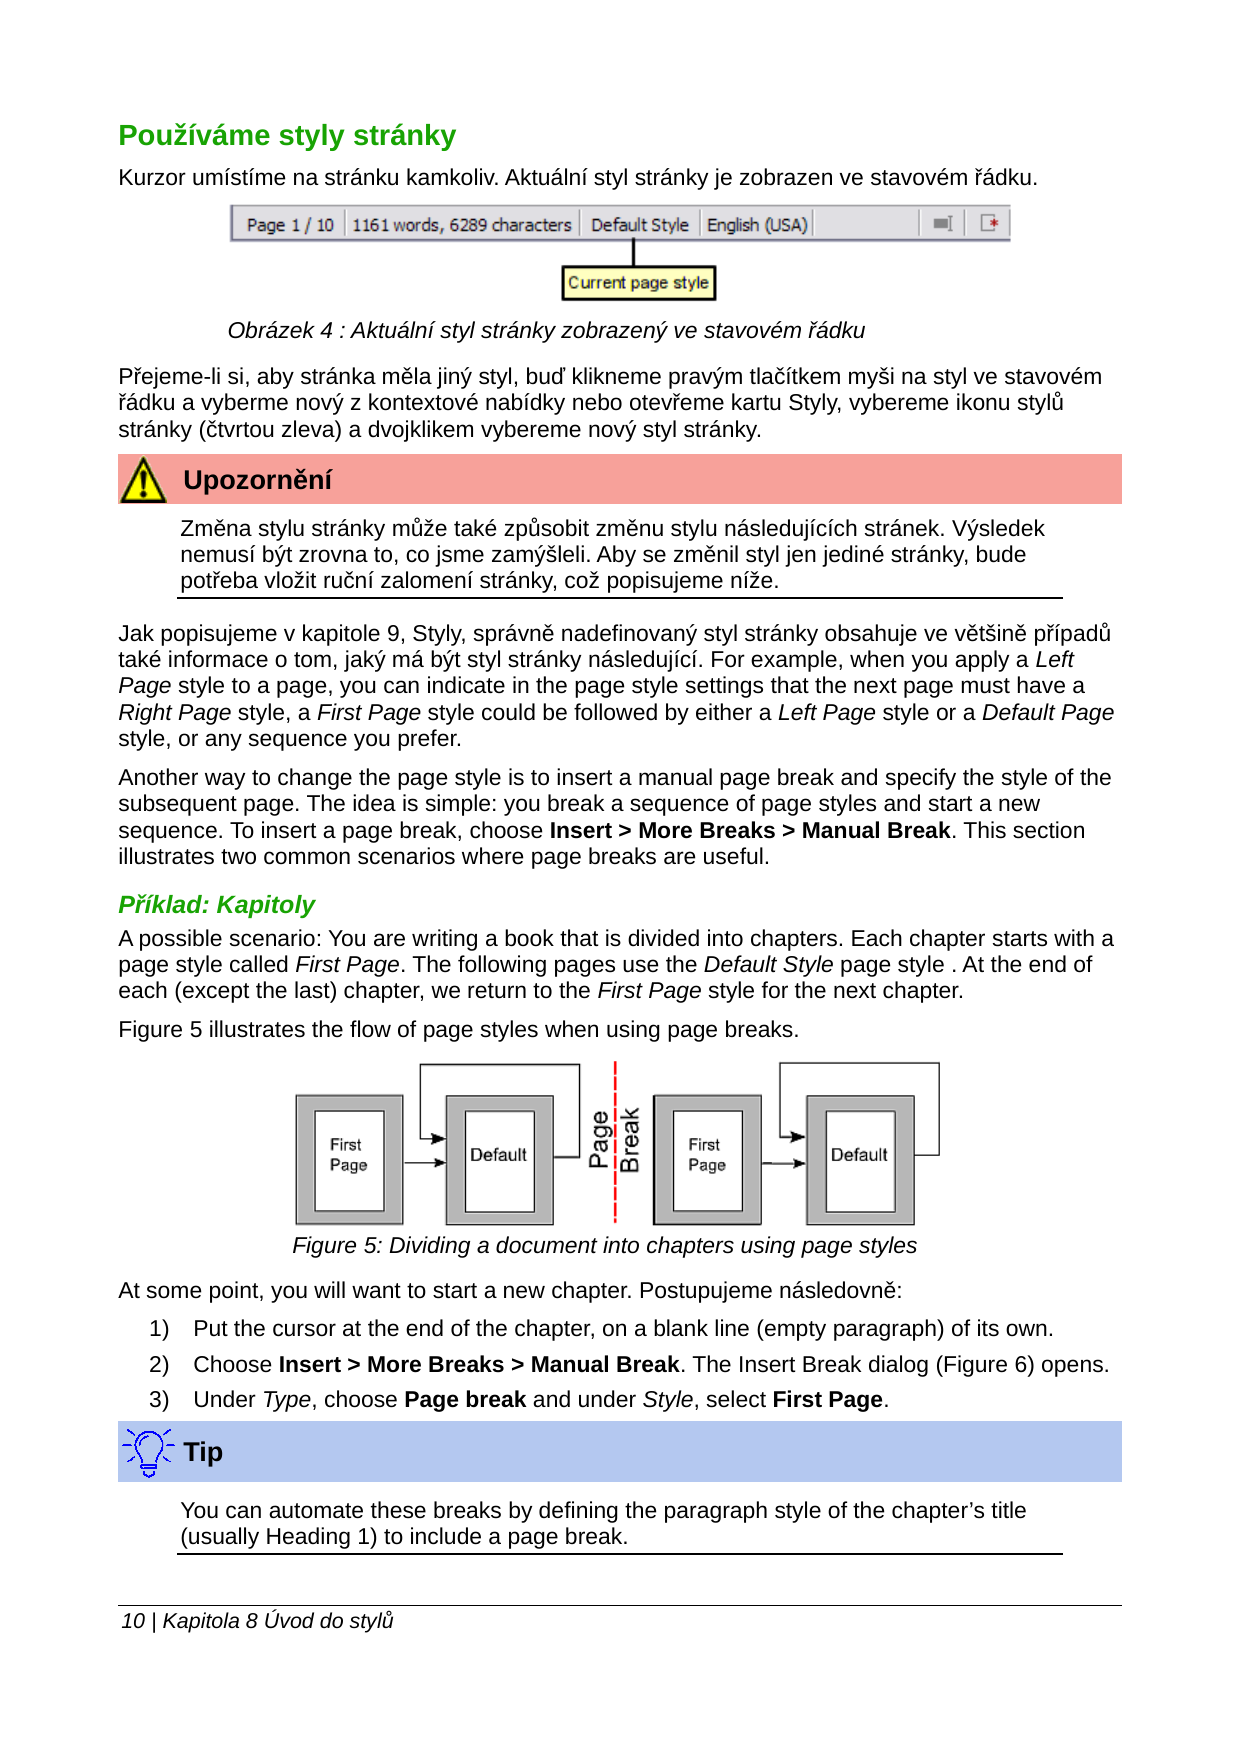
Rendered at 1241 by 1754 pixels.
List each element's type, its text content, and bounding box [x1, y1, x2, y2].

subtitle Používáme styly stránky [118, 118, 1122, 152]
list Put the cursor at the end of the chapter, on a blank line (empty paragraph) of its own. [169, 1315, 1122, 1342]
list At some point, you will want to start a new chapter. Postupujeme následovně: [118, 1277, 1122, 1303]
text Změna stylu stránky může také způsobit změnu stylu následujících stránek. Výsledek nemusí být zrovna to, co jsme zamýšleli. Aby se změnil styl jen jediné stránky, bude potřeba vložit ruční zalomení stránky, což popisujeme níže. [177, 511, 1063, 597]
text Kurzor umístíme na stránku kamkoliv. Aktuální styl stránky je zobrazen ve stavovém řádku. [118, 163, 1122, 190]
picture [292, 1055, 944, 1233]
text Figure 5: Dividing a document into chapters using page styles [292, 1232, 948, 1259]
text Obrázek 4 : Aktuální styl stránky zobrazený ve stavovém řádku [227, 317, 1013, 343]
picture [119, 1421, 179, 1482]
text Another way to change the page style is to insert a manual page break and specify the style of the subsequent page. The idea is simple: you break a sequence of page styles and start a new sequence. To insert a page break, choose Insert > More Breaks > Manual Break. This section illustrates two common scenarios where page breaks are useful. [118, 764, 1122, 869]
text Přejeme-li si, aby stránka měla jiný styl, buď klikneme pravým tlačítkem myši na styl ve stavovém řádku a vyberme nový z kontextové nabídky nebo otevřeme kartu Styly, vybereme ikonu stylů stránky (čtvrtou zleva) a dvojklikem vybereme nový styl stránky. [118, 363, 1122, 442]
subtitle Upozornění [118, 454, 1122, 504]
text Jak popisujeme v kapitole 9, Styly, správně nadefinovaný styl stránky obsahuje ve většině případů také informace o tom, jaký má být styl stránky následující. For example, when you apply a Left Page style to a page, you can indicate in the page style settings that the next page must have a Right Page style, a First Page style could be followed by either a Left Page style or a Default Page style, or any sequence you prefer. [118, 620, 1122, 751]
picture [119, 455, 167, 503]
subtitle Tip [179, 1421, 1122, 1482]
text You can automate these breaks by defining the paragraph style of the chapter’s title (usually Heading 1) to include a page break. [177, 1494, 1063, 1553]
list Under Type, choose Page break and under Style, select First Page. [169, 1386, 1122, 1412]
list Choose Insert > More Breaks > Manual Break. The Insert Break dialog (Figure 6) opens. [169, 1351, 1122, 1377]
text Figure 5 illustrates the flow of page styles when using page breaks. [118, 1016, 1122, 1043]
subtitle Příklad: Kapitoly [118, 890, 1122, 919]
picture [227, 202, 1014, 317]
text A possible scenario: You are writing a book that is divided into chapters. Each chapter starts with a page style called First Page. The following pages use the Default Style page style . At the end of each (except the last) chapter, we return to the First Page style for the next chapter. [118, 925, 1122, 1004]
